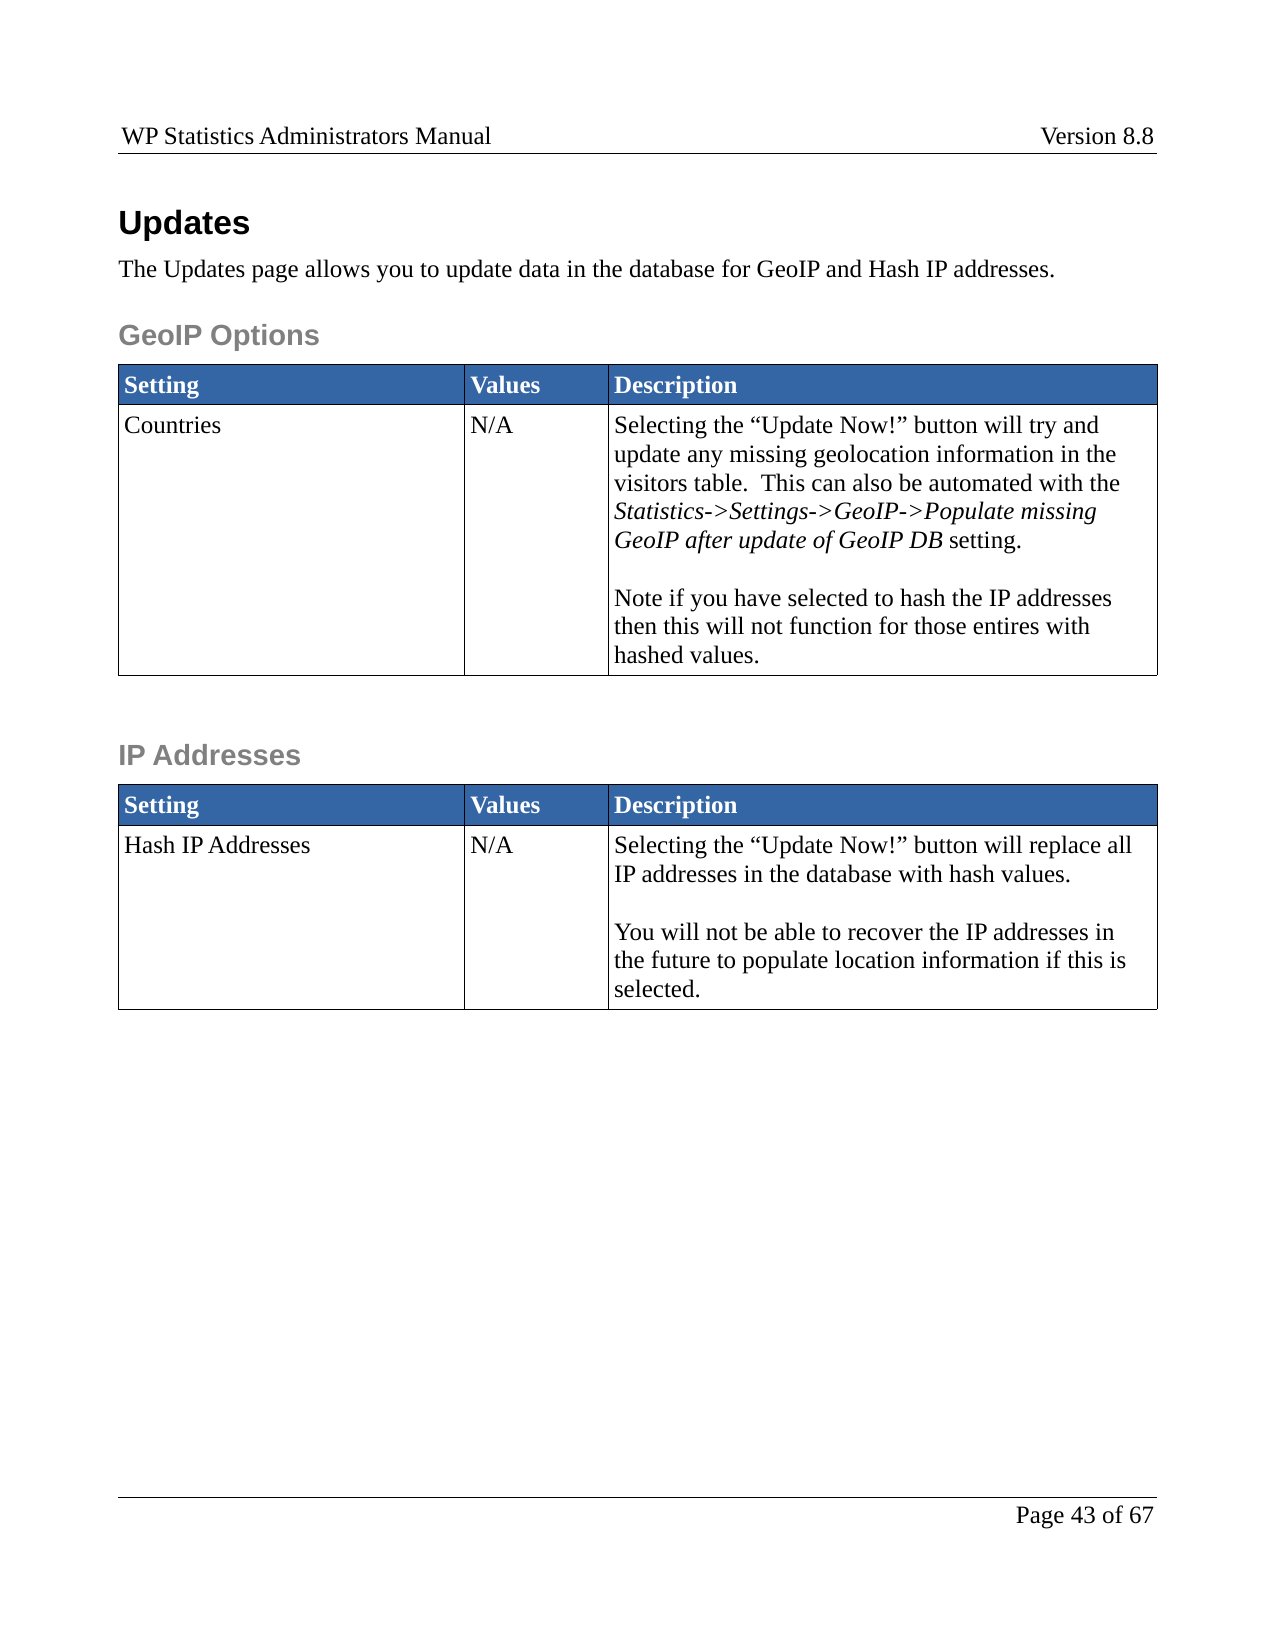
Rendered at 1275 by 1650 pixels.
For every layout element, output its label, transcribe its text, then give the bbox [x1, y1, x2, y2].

table_cell Hash IP Addresses [119, 826, 464, 1009]
table_cell Countries [119, 405, 464, 674]
table_cell N/A [465, 826, 608, 1009]
subtitle GeoIP Options [118, 318, 1157, 351]
subtitle IP Addresses [118, 738, 1157, 772]
table_cell Selecting the “Update Now!” button will try and update any missing geolocation information in the visitors table. This can also be automated with the Statistics->Settings->GeoIP->Populate missing GeoIP after update of GeoIP DB setting. Note if you have selected to hash the IP addresses then this will not function for those entires with hashed values. [609, 405, 1157, 674]
table_cell Selecting the “Update Now!” button will replace all IP addresses in the database with hash values. You will not be able to recover the IP addresses in the future to populate location information if this is selected. [609, 826, 1157, 1009]
table_header Values [465, 785, 608, 825]
table_header Setting [119, 365, 464, 404]
table_header Values [465, 365, 608, 404]
table_header Description [609, 785, 1157, 825]
table_header Setting [119, 785, 464, 825]
subtitle Updates [118, 203, 1157, 242]
table_cell N/A [465, 405, 608, 674]
text The Updates page allows you to update data in the database for GeoIP and Hash IP addresses. [118, 254, 1157, 283]
table_header Description [609, 365, 1157, 404]
